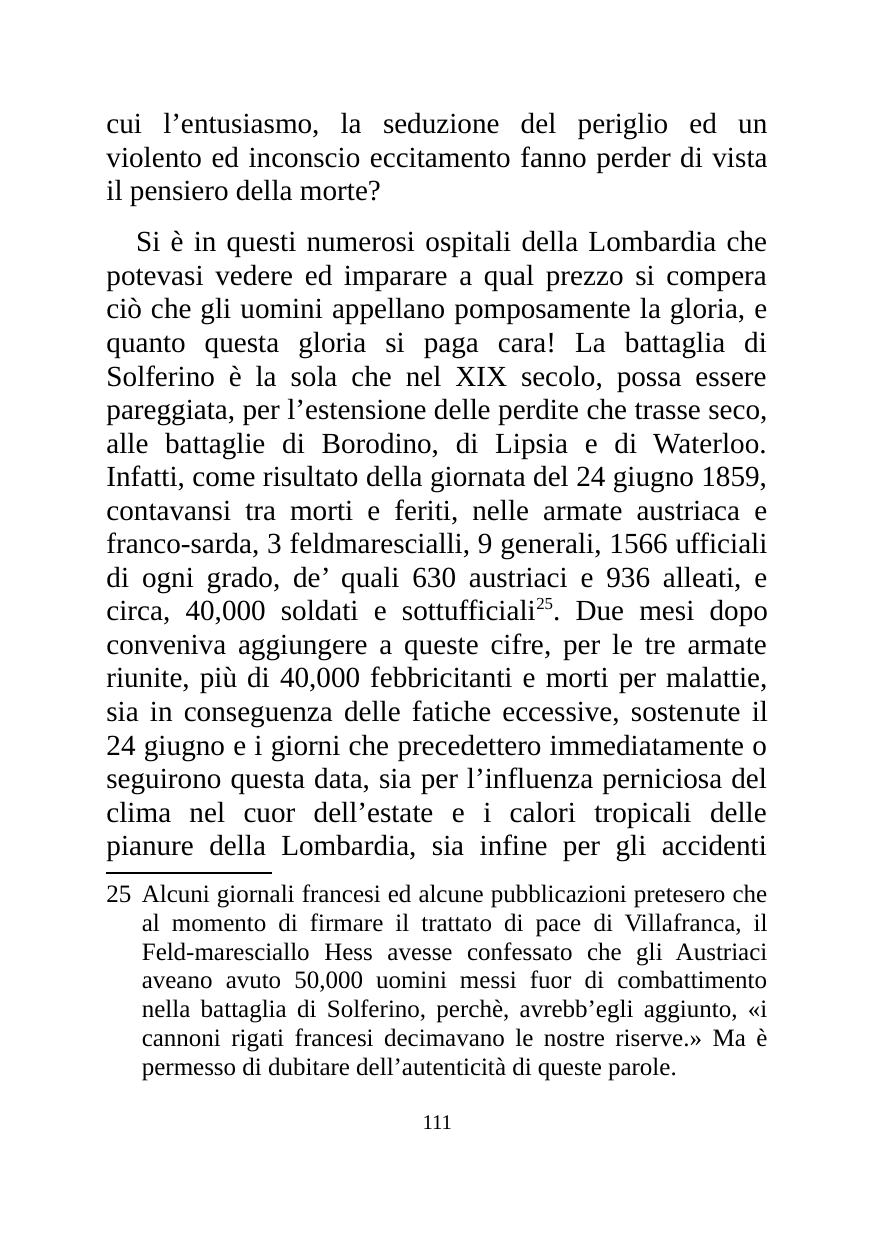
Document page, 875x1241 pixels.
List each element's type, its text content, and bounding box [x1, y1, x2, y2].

text cui l’entusiasmo, la seduzione del periglio ed un violento ed inconscio eccitamento fanno perder di vista il pensiero della morte? [106, 106, 768, 207]
text Si è in questi numerosi ospitali della Lombardia che potevasi vedere ed imparare a qual prezzo si compera ciò che gli uomini appellano pomposamente la gloria, e quanto questa gloria si paga cara! La battaglia di Solferino è la sola che nel XIX secolo, possa essere pareggiata, per l’estensione delle perdite che trasse seco, alle battaglie di Borodino, di Lipsia e di Waterloo. Infatti, come risultato della giornata del 24 giugno 1859, contavansi tra morti e feriti, nelle armate austriaca e franco-sarda, 3 feldmarescialli, 9 generali, 1566 ufficiali di ogni grado, de’ quali 630 austriaci e 936 alleati, e circa, 40,000 soldati e sottufficiali. Due mesi dopo conveniva aggiungere a queste cifre, per le tre armate riunite, più di 40,000 febbricitanti e morti per malattie, sia in conseguenza delle fatiche eccessive, sostenute il 24 giugno e i giorni che precedettero immediatamente o seguirono questa data, sia per l’influenza perniciosa del clima nel cuor dell’estate e i calori tropicali delle pianure della Lombardia, sia infine per gli accidenti [106, 224, 768, 862]
text Alcuni giornali francesi ed alcune pubblicazioni pretesero che al momento di firmare il trattato di pace di Villafranca, il Feld-maresciallo Hess avesse confessato che gli Austriaci aveano avuto 50,000 uomini messi fuor di combattimento nella battaglia di Solferino, perchè, avrebb’egli aggiunto, «i cannoni rigati francesi decimavano le nostre riserve.» Ma è permesso di dubitare dell’autenticità di queste parole. [106, 879, 768, 1080]
